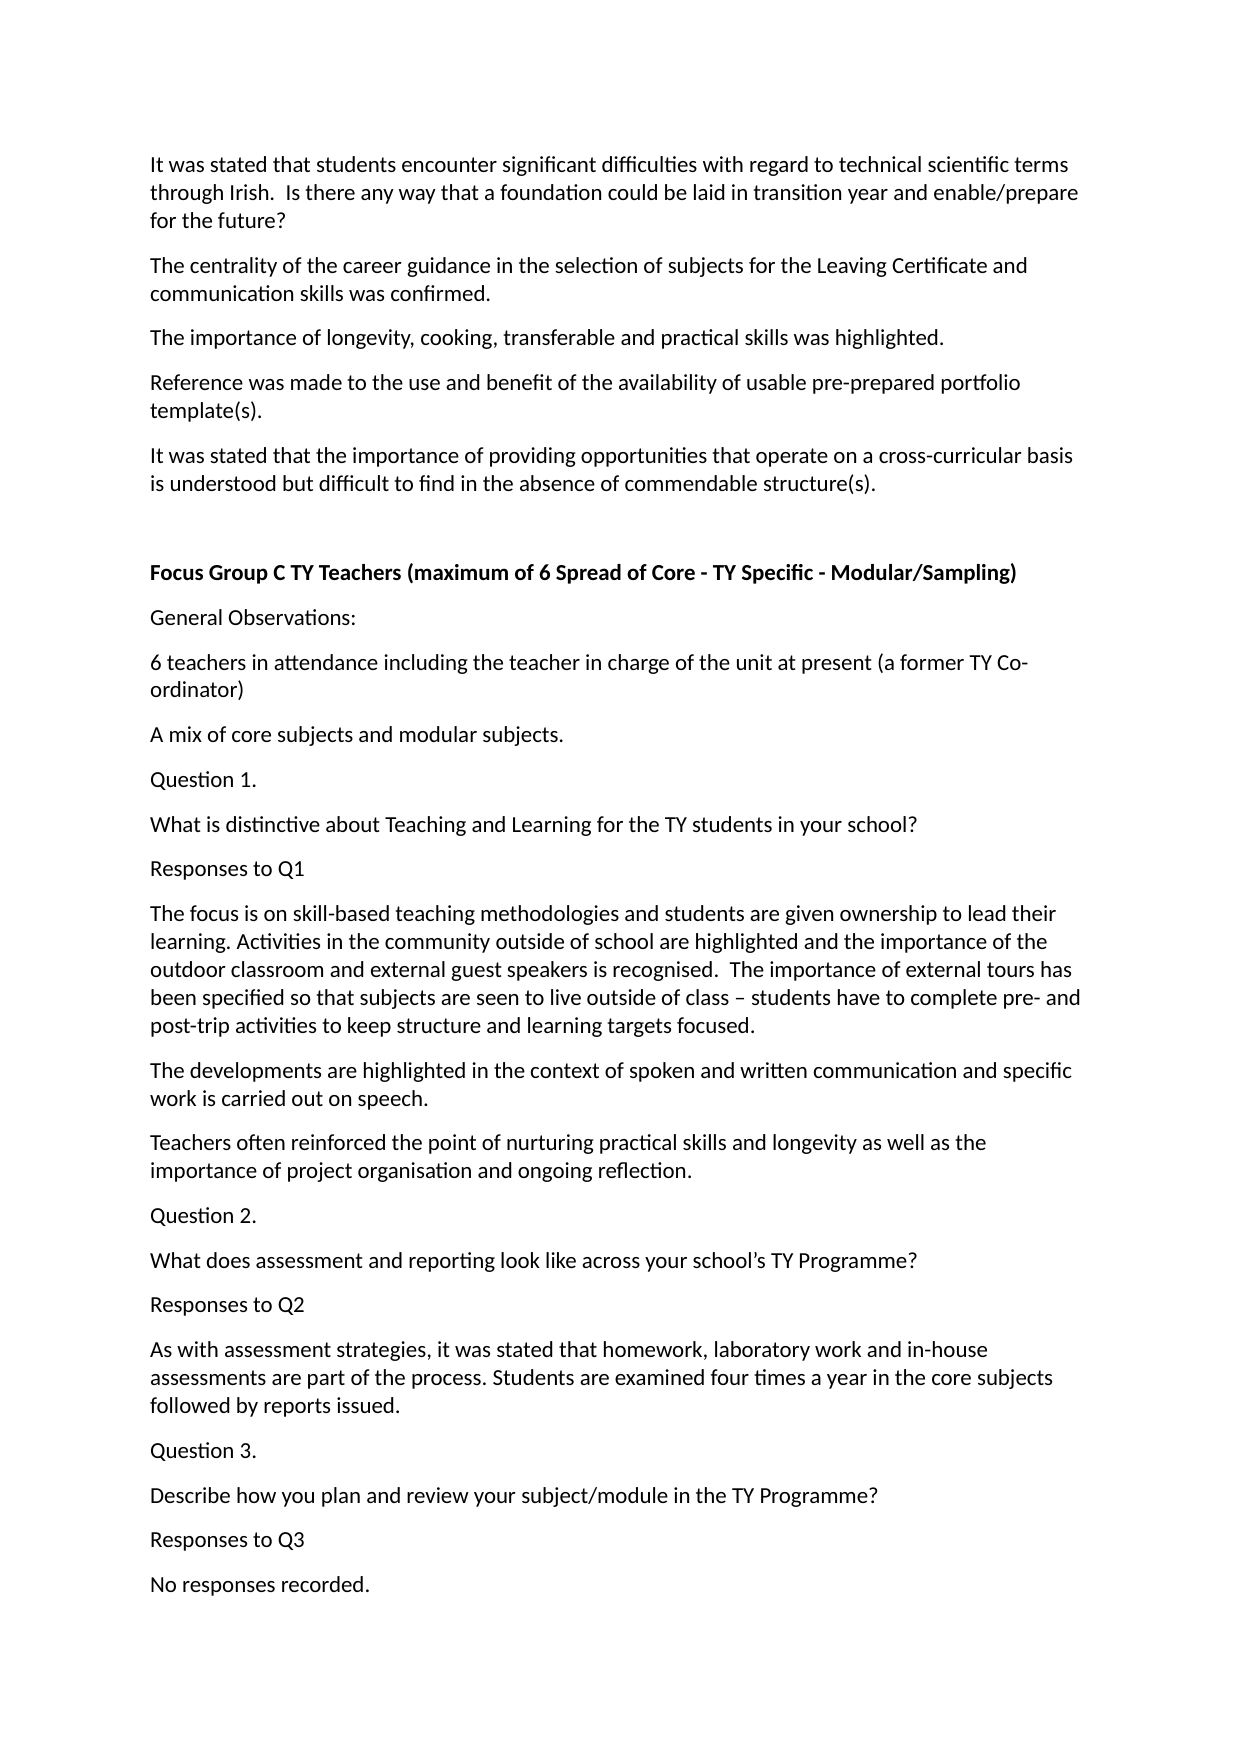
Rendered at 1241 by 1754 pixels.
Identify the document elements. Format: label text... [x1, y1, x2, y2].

text It was stated that the importance of providing opportunities that operate on a cross-curricular basis is understood but difficult to find in the absence of commendable structure(s). [150, 441, 1090, 497]
text Question 2. [150, 1201, 1090, 1229]
text What is distinctive about Teaching and Learning for the TY students in your school? [150, 810, 1090, 838]
text Describe how you plan and review your subject/module in the TY Programme? [150, 1481, 1090, 1509]
text What does assessment and reporting look like across your school’s TY Programme? [150, 1246, 1090, 1274]
text A mix of core subjects and modular subjects. [150, 720, 1090, 748]
text No responses recorded. [150, 1570, 1090, 1598]
text General Observations: [150, 603, 1090, 631]
text Focus Group C TY Teachers (maximum of 6 Spread of Core - TY Specific - Modular/Sampling) [150, 558, 1090, 586]
text Question 1. [150, 765, 1090, 793]
text Responses to Q3 [150, 1525, 1090, 1553]
text Teachers often reinforced the point of nurturing practical skills and longevity as well as the importance of project organisation and ongoing reflection. [150, 1128, 1090, 1184]
text 6 teachers in attendance including the teacher in charge of the unit at present (a former TY Co-ordinator) [150, 648, 1090, 704]
text Reference was made to the use and benefit of the availability of usable pre-prepared portfolio template(s). [150, 368, 1090, 424]
text Question 3. [150, 1436, 1090, 1464]
text Responses to Q1 [150, 854, 1090, 882]
text The focus is on skill-based teaching methodologies and students are given ownership to lead their learning. Activities in the community outside of school are highlighted and the importance of the outdoor classroom and external guest speakers is recognised. The importance of external tours has been specified so that subjects are seen to live outside of class – students have to complete pre- and post-trip activities to keep structure and learning targets focused. [150, 899, 1090, 1039]
text The developments are highlighted in the context of spoken and written communication and specific work is carried out on speech. [150, 1056, 1090, 1112]
text It was stated that students encounter significant difficulties with regard to technical scientific terms through Irish. Is there any way that a foundation could be laid in transition year and enable/prepare for the future? [150, 150, 1090, 234]
text The importance of longevity, cooking, transferable and practical skills was highlighted. [150, 323, 1090, 351]
text Responses to Q2 [150, 1291, 1090, 1319]
text As with assessment strategies, it was stated that homework, laboratory work and in-house assessments are part of the process. Students are examined four times a year in the core subjects followed by reports issued. [150, 1335, 1090, 1419]
text The centrality of the career guidance in the selection of subjects for the Leaving Certificate and communication skills was confirmed. [150, 251, 1090, 307]
